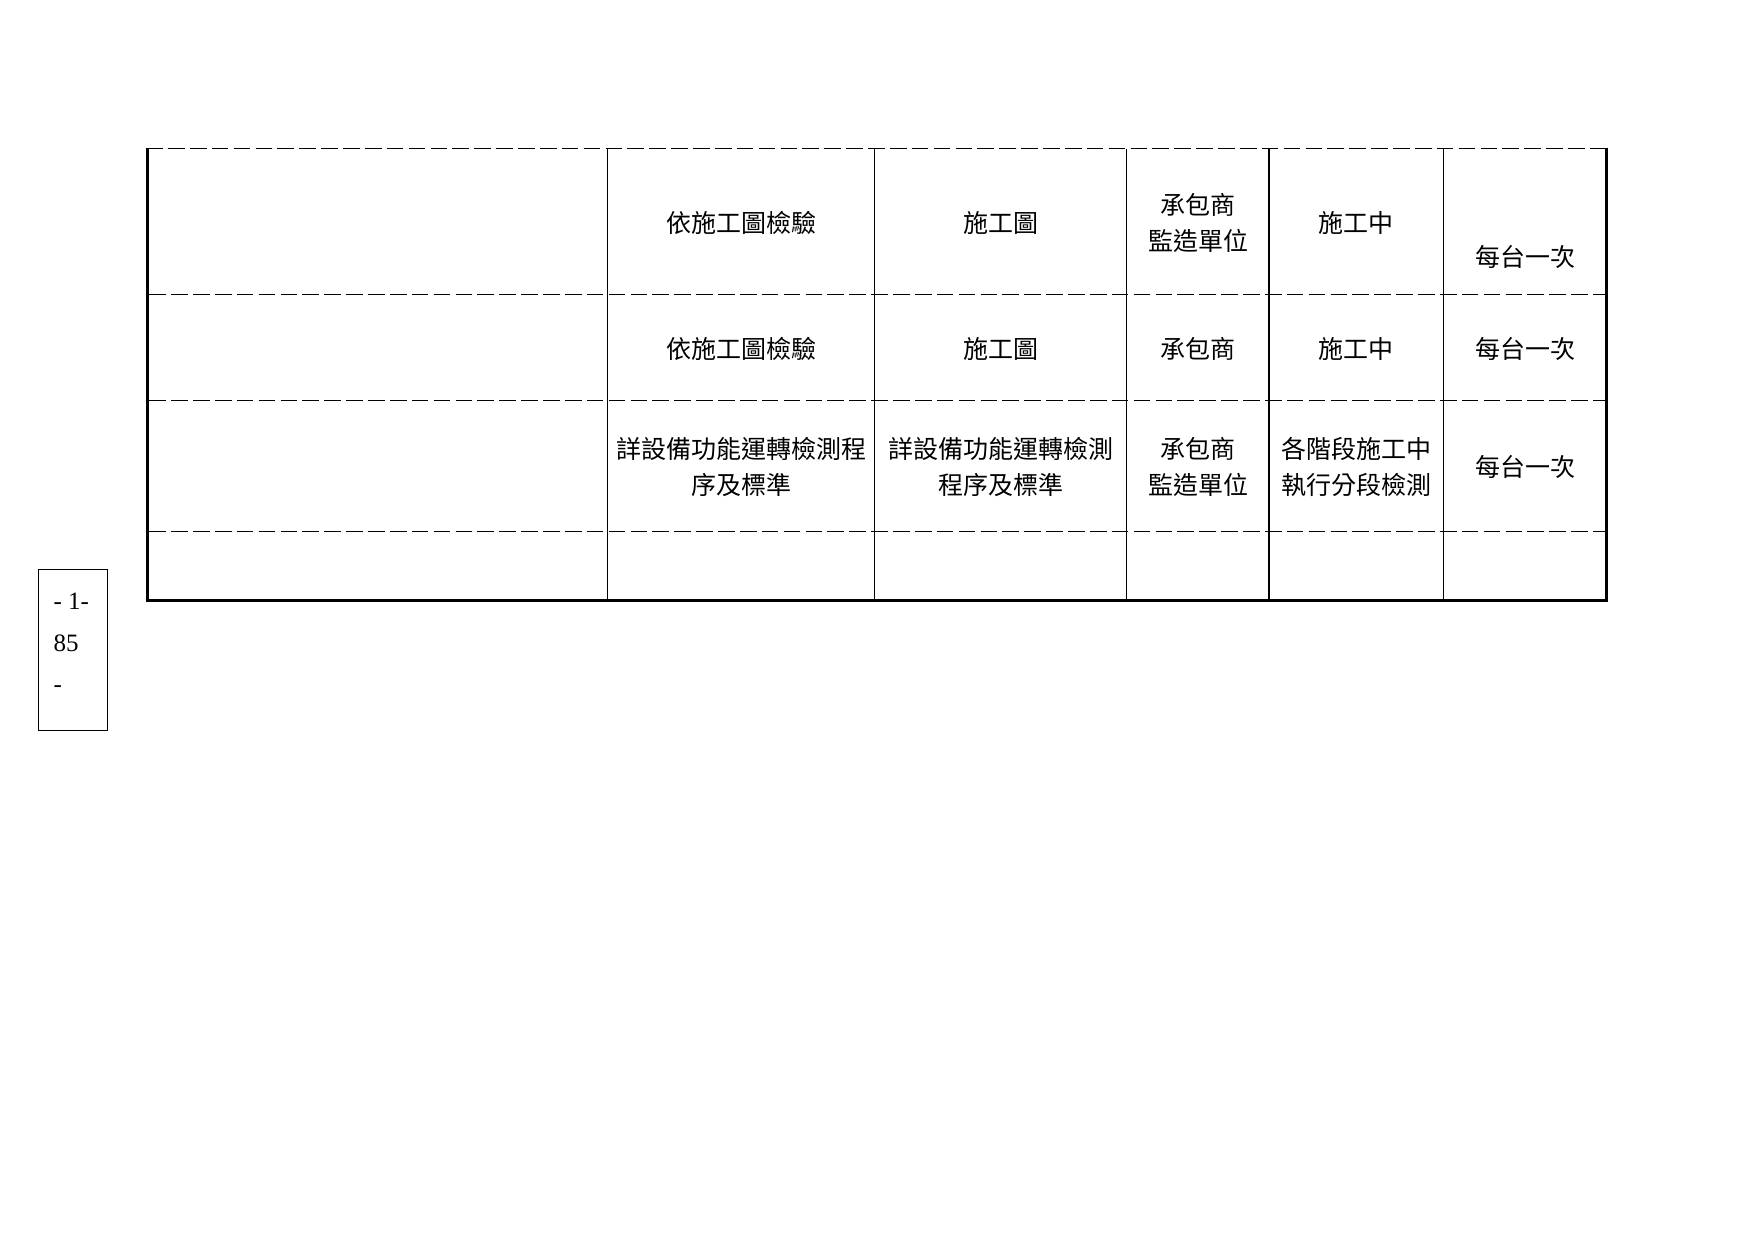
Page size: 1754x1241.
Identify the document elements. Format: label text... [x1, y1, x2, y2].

table_cell 承包商 [1127, 294, 1268, 399]
table_cell [1127, 531, 1268, 599]
table_cell 依施工圖檢驗 [608, 148, 874, 294]
table_cell [149, 294, 607, 399]
table_cell [149, 148, 607, 294]
table_cell 每台一次 [1444, 400, 1605, 531]
table_cell [1444, 531, 1605, 599]
table_cell 詳設備功能運轉檢測程序及標準 [875, 400, 1126, 531]
table_cell 每台一次 [1444, 294, 1605, 399]
table_cell 承包商 監造單位 [1127, 148, 1268, 294]
table_cell 施工圖 [875, 148, 1126, 294]
table_cell [1270, 531, 1443, 599]
table_cell [608, 531, 874, 599]
table_cell 施工中 [1270, 148, 1443, 294]
table_cell [149, 531, 607, 599]
table_cell 每台一次 [1444, 148, 1605, 294]
table_cell 施工圖 [875, 294, 1126, 399]
table_cell 詳設備功能運轉檢測程序及標準 [608, 400, 874, 531]
table_cell 依施工圖檢驗 [608, 294, 874, 399]
table_cell 各階段施工中執行分段檢測 [1270, 400, 1443, 531]
table_cell [149, 400, 607, 531]
table_cell 施工中 [1270, 294, 1443, 399]
table_cell [875, 531, 1126, 599]
table_cell 承包商 監造單位 [1127, 400, 1268, 531]
